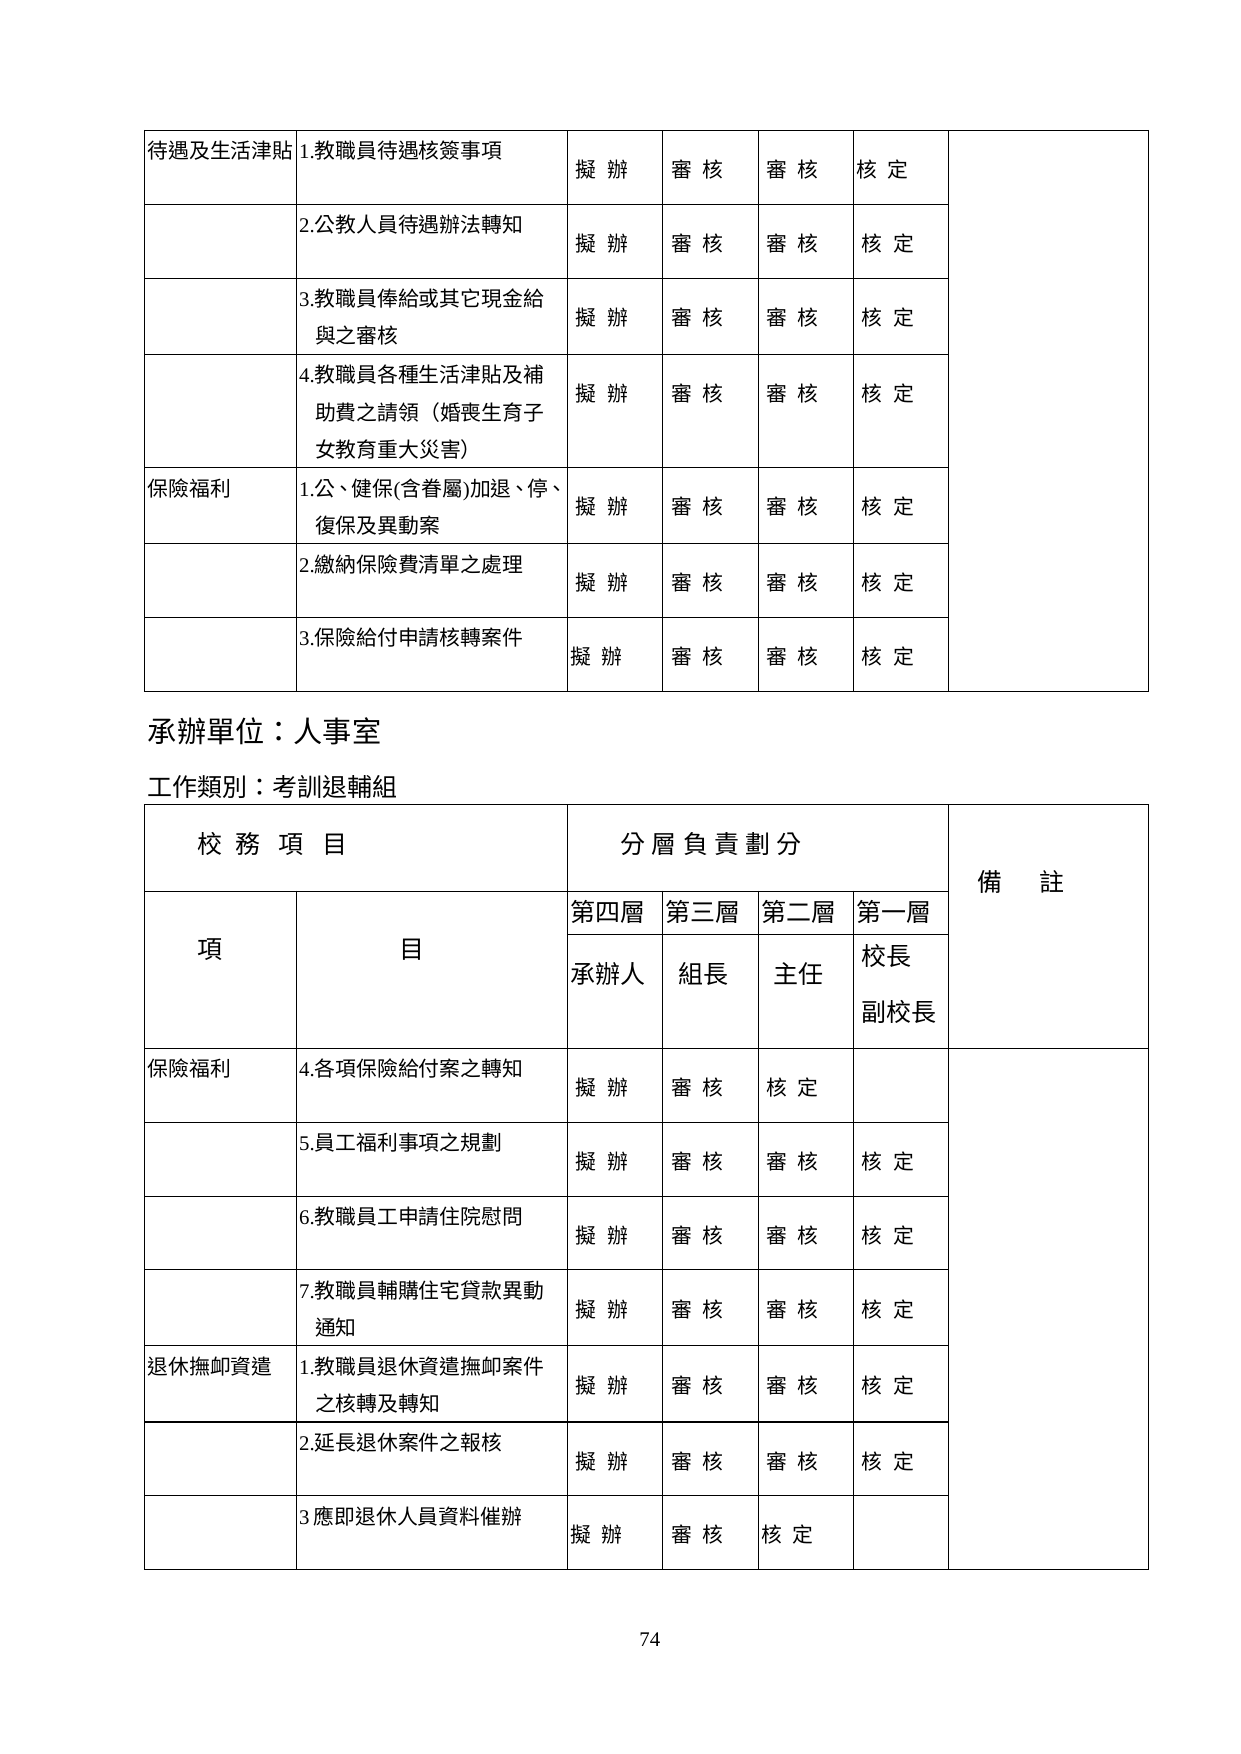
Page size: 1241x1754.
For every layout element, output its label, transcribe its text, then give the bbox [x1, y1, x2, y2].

table_cell 核 定 [759, 1049, 853, 1122]
table_cell 核 定 [854, 1270, 948, 1345]
table_cell 審 核 [759, 355, 853, 467]
table_cell 擬 辦 [568, 618, 662, 691]
text 工作類別：考訓退輔組 [148, 767, 1152, 804]
text 承辦單位：人事室 [148, 692, 1152, 767]
table_cell 第一層 [854, 892, 948, 934]
table_cell 審 核 [663, 1123, 758, 1196]
table_cell 審 核 [663, 131, 758, 204]
table_cell 第四層 [568, 892, 662, 934]
table_cell 退休撫卹資遣 [145, 1346, 296, 1421]
table_cell 審 核 [663, 1423, 758, 1495]
table_cell [145, 355, 296, 467]
table_cell 審 核 [663, 1346, 758, 1421]
table_cell 1.公、健保(含眷屬)加退、停、復保及異動案 [297, 468, 567, 543]
table_cell 審 核 [663, 468, 758, 543]
table_cell 擬 辦 [568, 205, 662, 277]
table_cell 核 定 [759, 1496, 853, 1569]
table_header 備 註 [949, 805, 1148, 1048]
table_cell 核 定 [854, 1197, 948, 1269]
table_cell [145, 205, 296, 277]
table_cell 擬 辦 [568, 468, 662, 543]
table_cell 核 定 [854, 205, 948, 277]
table_cell 核 定 [854, 279, 948, 353]
table_cell 審 核 [759, 1123, 853, 1196]
table_cell [145, 1270, 296, 1345]
table_cell 擬 辦 [568, 131, 662, 204]
table_cell [145, 618, 296, 691]
table_cell [145, 1423, 296, 1495]
table_cell 審 核 [759, 618, 853, 691]
table_cell 保險福利 [145, 468, 296, 543]
table_cell 保險福利 [145, 1049, 296, 1122]
table_cell [854, 1496, 948, 1569]
table_cell 審 核 [663, 1496, 758, 1569]
table_cell 待遇及生活津貼 [145, 131, 296, 204]
table_cell 3應即退休人員資料催辦 [297, 1496, 567, 1569]
table_cell 項 [145, 892, 296, 1048]
table_cell 核 定 [854, 544, 948, 617]
table_cell 擬 辦 [568, 1270, 662, 1345]
table_cell 第二層 [759, 892, 853, 934]
table_cell [145, 1496, 296, 1569]
table_cell [949, 131, 1148, 691]
table_cell 審 核 [759, 1197, 853, 1269]
table_cell 擬 辦 [568, 1423, 662, 1495]
table_header 分 層 負 責 劃 分 [568, 805, 948, 891]
table_cell [949, 1049, 1148, 1569]
table_cell 1.教職員待遇核簽事項 [297, 131, 567, 204]
table_cell 校長 副校長 [854, 935, 948, 1048]
table_cell 擬 辦 [568, 1346, 662, 1421]
table_cell 審 核 [759, 544, 853, 617]
table_cell 組長 [663, 935, 758, 1048]
table_cell 審 核 [663, 544, 758, 617]
table_cell 6.教職員工申請住院慰問 [297, 1197, 567, 1269]
table_cell 2.繳納保險費清單之處理 [297, 544, 567, 617]
table_cell 核 定 [854, 618, 948, 691]
table_cell 核 定 [854, 1423, 948, 1495]
table_cell 審 核 [759, 205, 853, 277]
table_cell 目 [297, 892, 567, 1048]
table_cell 審 核 [663, 618, 758, 691]
table_cell 主任 [759, 935, 853, 1048]
table_cell 核 定 [854, 1123, 948, 1196]
table_cell 審 核 [759, 1423, 853, 1495]
table_cell 審 核 [663, 1049, 758, 1122]
table_cell 審 核 [663, 205, 758, 277]
table_cell 擬 辦 [568, 544, 662, 617]
table_cell 核 定 [854, 131, 948, 204]
table_cell 審 核 [759, 1270, 853, 1345]
table_cell 核 定 [854, 355, 948, 467]
table_cell 審 核 [759, 468, 853, 543]
table_cell 3.保險給付申請核轉案件 [297, 618, 567, 691]
table_cell 審 核 [759, 1346, 853, 1421]
table_cell 4.各項保險給付案之轉知 [297, 1049, 567, 1122]
table_cell [145, 279, 296, 353]
table_cell [145, 1197, 296, 1269]
table_cell 擬 辦 [568, 1123, 662, 1196]
table_cell 擬 辦 [568, 1496, 662, 1569]
table_cell 2.延長退休案件之報核 [297, 1423, 567, 1495]
table_cell 審 核 [663, 279, 758, 353]
table_cell 審 核 [663, 1270, 758, 1345]
table_cell 承辦人 [568, 935, 662, 1048]
table_cell 擬 辦 [568, 1049, 662, 1122]
table_cell 7.教職員輔購住宅貸款異動通知 [297, 1270, 567, 1345]
table_cell 審 核 [759, 279, 853, 353]
table_header 校 務 項 目 [145, 805, 567, 891]
table_cell 4.教職員各種生活津貼及補助費之請領（婚喪生育子女教育重大災害） [297, 355, 567, 467]
table_cell 擬 辦 [568, 1197, 662, 1269]
table_cell 擬 辦 [568, 279, 662, 353]
table_cell 審 核 [759, 131, 853, 204]
table_cell 第三層 [663, 892, 758, 934]
table_cell [854, 1049, 948, 1122]
table_cell 審 核 [663, 1197, 758, 1269]
table_cell 核 定 [854, 1346, 948, 1421]
table_cell 擬 辦 [568, 355, 662, 467]
table_cell 1.教職員退休資遣撫卹案件之核轉及轉知 [297, 1346, 567, 1421]
table_cell 5.員工福利事項之規劃 [297, 1123, 567, 1196]
table_cell [145, 544, 296, 617]
table_cell 2.公教人員待遇辦法轉知 [297, 205, 567, 277]
table_cell [145, 1123, 296, 1196]
table_cell 審 核 [663, 355, 758, 467]
table_cell 核 定 [854, 468, 948, 543]
table_cell 3.教職員俸給或其它現金給與之審核 [297, 279, 567, 353]
